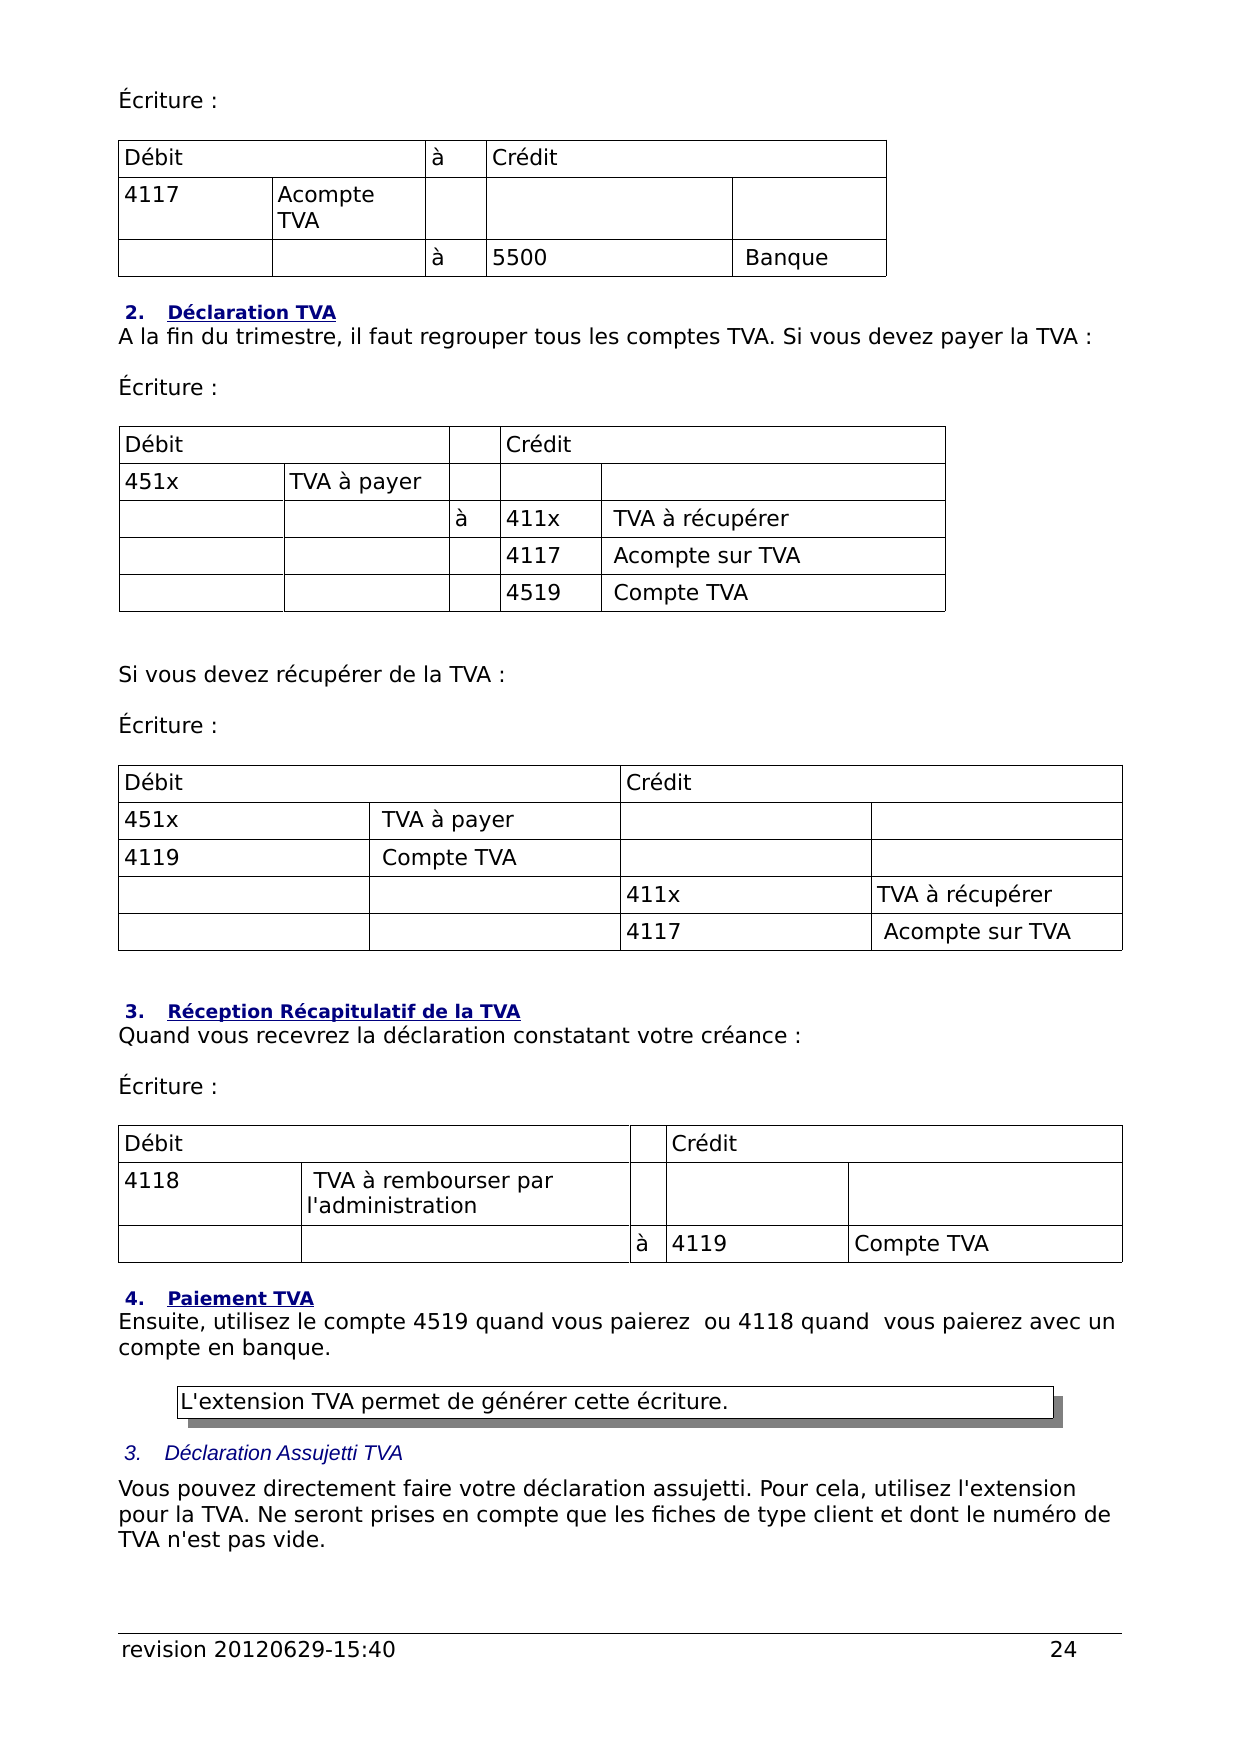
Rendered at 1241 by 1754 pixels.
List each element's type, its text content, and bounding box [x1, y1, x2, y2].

text Quand vous recevrez la déclaration constatant votre créance : [118, 1023, 1122, 1048]
table_cell [302, 1226, 629, 1262]
table_cell 4117 [119, 178, 272, 239]
table_header Débit [120, 427, 449, 463]
table_cell [370, 877, 620, 913]
table_cell 451x [120, 464, 283, 500]
text Écriture : [118, 88, 1122, 114]
table_cell à [450, 501, 500, 537]
table_header Crédit [501, 427, 945, 463]
subtitle Déclaration Assujetti TVA [118, 1440, 1122, 1464]
table_cell [450, 464, 500, 500]
text Vous pouvez directement faire votre déclaration assujetti. Pour cela, utilisez l'extension pour la TVA. Ne seront prises en compte que les fiches de type client et dont le numéro de TVA n'est pas vide. [118, 1476, 1122, 1553]
table_cell 4119 [667, 1226, 848, 1262]
table_cell [450, 575, 500, 611]
table_cell à [631, 1226, 666, 1262]
subtitle Réception Récapitulatif de la TVA [118, 1001, 1122, 1023]
table_cell à [426, 240, 486, 276]
table_cell Acompte sur TVA [602, 538, 945, 574]
table_cell [667, 1163, 848, 1225]
table_cell 4119 [119, 840, 369, 876]
table_cell TVA à rembourser par l'administration [302, 1163, 629, 1225]
table_cell [602, 464, 945, 500]
table_cell [487, 178, 732, 239]
table_header [631, 1126, 666, 1162]
table_cell [370, 914, 620, 950]
table_cell [273, 240, 425, 276]
table_cell [119, 240, 272, 276]
table_cell 4118 [119, 1163, 301, 1225]
table_cell [631, 1163, 666, 1225]
table_cell [120, 538, 283, 574]
text L'extension TVA permet de générer cette écriture. [178, 1387, 1052, 1417]
table_cell Compte TVA [602, 575, 945, 611]
table_cell [119, 914, 369, 950]
text Écriture : [118, 375, 1122, 400]
table_header Crédit [621, 766, 1122, 802]
text Si vous devez récupérer de la TVA : [118, 662, 1122, 688]
table_cell 411x [621, 877, 871, 913]
text Écriture : [118, 713, 1122, 739]
table_cell TVA à récupérer [602, 501, 945, 537]
table_cell Banque [733, 240, 886, 276]
text A la fin du trimestre, il faut regrouper tous les comptes TVA. Si vous devez payer la TVA : [118, 324, 1122, 349]
table_header Crédit [487, 141, 886, 177]
table_header Débit [119, 1126, 629, 1162]
table_cell 451x [119, 803, 369, 839]
table_cell [450, 538, 500, 574]
table_header [450, 427, 500, 463]
table_cell 4117 [501, 538, 601, 574]
subtitle Déclaration TVA [118, 302, 1122, 324]
table_cell 4519 [501, 575, 601, 611]
table_header Débit [119, 141, 425, 177]
table_cell 411x [501, 501, 601, 537]
table_header Crédit [667, 1126, 1122, 1162]
table_cell [119, 877, 369, 913]
table_cell [872, 803, 1122, 839]
table_cell Compte TVA [370, 840, 620, 876]
table_cell Acompte TVA [273, 178, 425, 239]
table_cell [426, 178, 486, 239]
table_header à [426, 141, 486, 177]
table_cell TVA à payer [285, 464, 449, 500]
table_cell Compte TVA [849, 1226, 1122, 1262]
table_cell [733, 178, 886, 239]
table_cell Acompte sur TVA [872, 914, 1122, 950]
text Ensuite, utilisez le compte 4519 quand vous paierez ou 4118 quand vous paierez avec un compte en banque. [118, 1309, 1122, 1360]
table_cell [501, 464, 601, 500]
table_cell [120, 575, 283, 611]
table_cell [621, 840, 871, 876]
subtitle Paiement TVA [118, 1287, 1122, 1309]
table_cell [285, 538, 449, 574]
table_cell TVA à récupérer [872, 877, 1122, 913]
table_header Débit [119, 766, 620, 802]
table_cell [621, 803, 871, 839]
text Écriture : [118, 1074, 1122, 1099]
table_cell [119, 1226, 301, 1262]
table_cell 5500 [487, 240, 732, 276]
table_cell TVA à payer [370, 803, 620, 839]
table_cell [285, 501, 449, 537]
table_cell [120, 501, 283, 537]
table_cell [285, 575, 449, 611]
table_cell [849, 1163, 1122, 1225]
table_cell [872, 840, 1122, 876]
table_cell 4117 [621, 914, 871, 950]
